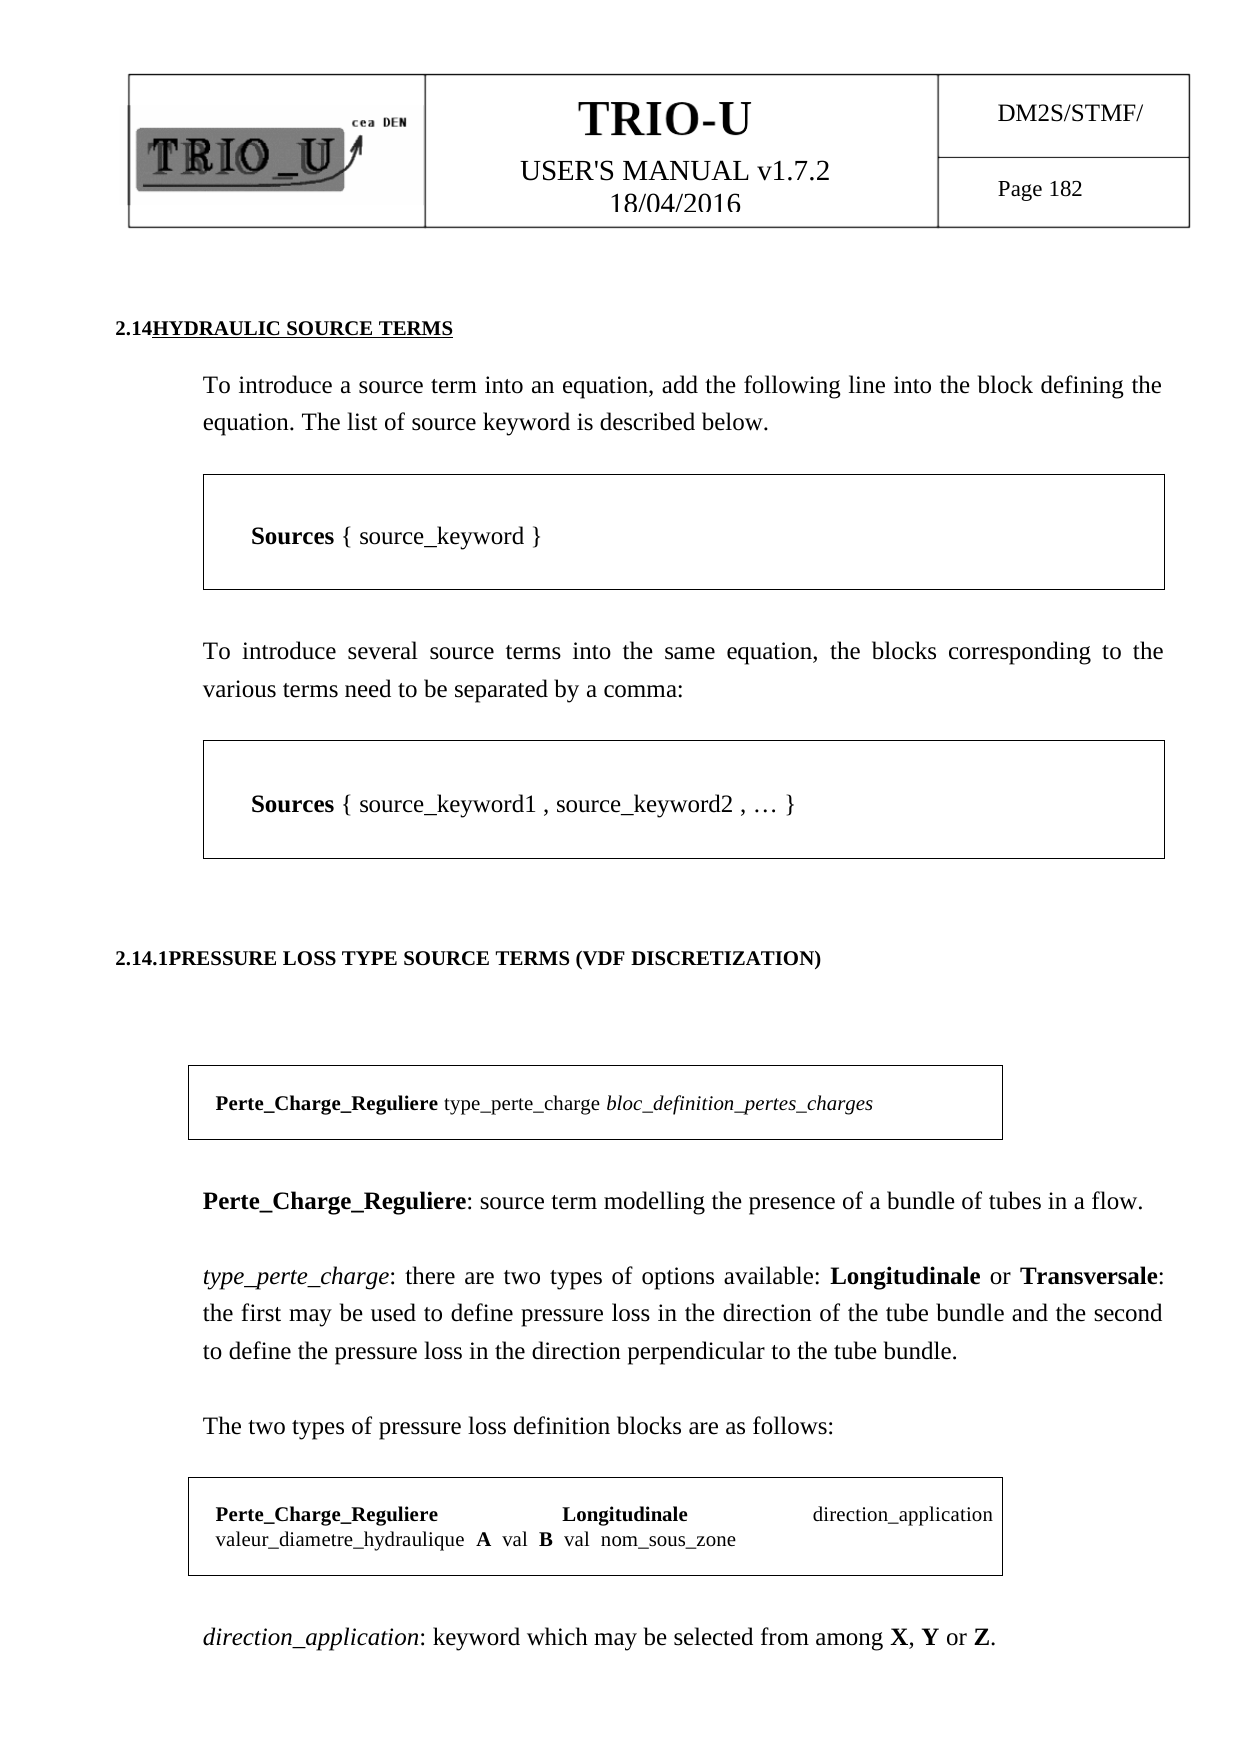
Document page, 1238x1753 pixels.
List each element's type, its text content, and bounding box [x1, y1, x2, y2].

text Sources { source_keyword1 , source_keyword2 , … } [204, 778, 1164, 818]
text Perte_Charge_Reguliere: source term modelling the presence of a bundle of tubes in a flow. [203, 1177, 1165, 1215]
subtitle PRESSURE LOSS TYPE SOURCE TERMS (VDF discretization) [115, 946, 1164, 969]
text type_perte_charge: there are two types of options available: Longitudinale or Transversale: the first may be used to define pressure loss in the direction of the tube bundle and the second to define the pressure loss in the direction perpendicular to the tube bundle. [203, 1252, 1165, 1365]
subtitle HYDRAULIC SOURCE TERMS [115, 316, 1164, 340]
text The two types of pressure loss definition blocks are as follows: [203, 1402, 1165, 1440]
table_header Perte_Charge_Reguliere type_perte_charge bloc_definition_pertes_charges [189, 1066, 1002, 1139]
text Sources { source_keyword } [204, 511, 1164, 549]
text direction_application: keyword which may be selected from among X, Y or Z. [203, 1613, 1165, 1651]
text To introduce a source term into an equation, add the following line into the block defining the equation. The list of source keyword is described below. [203, 361, 1165, 436]
text To introduce several source terms into the same equation, the blocks corresponding to the various terms need to be separated by a comma: [203, 628, 1165, 703]
table_header Perte_Charge_Reguliere Longitudinale direction_application valeur_diametre_hydraulique A val B val nom_sous_zone [189, 1478, 1002, 1574]
